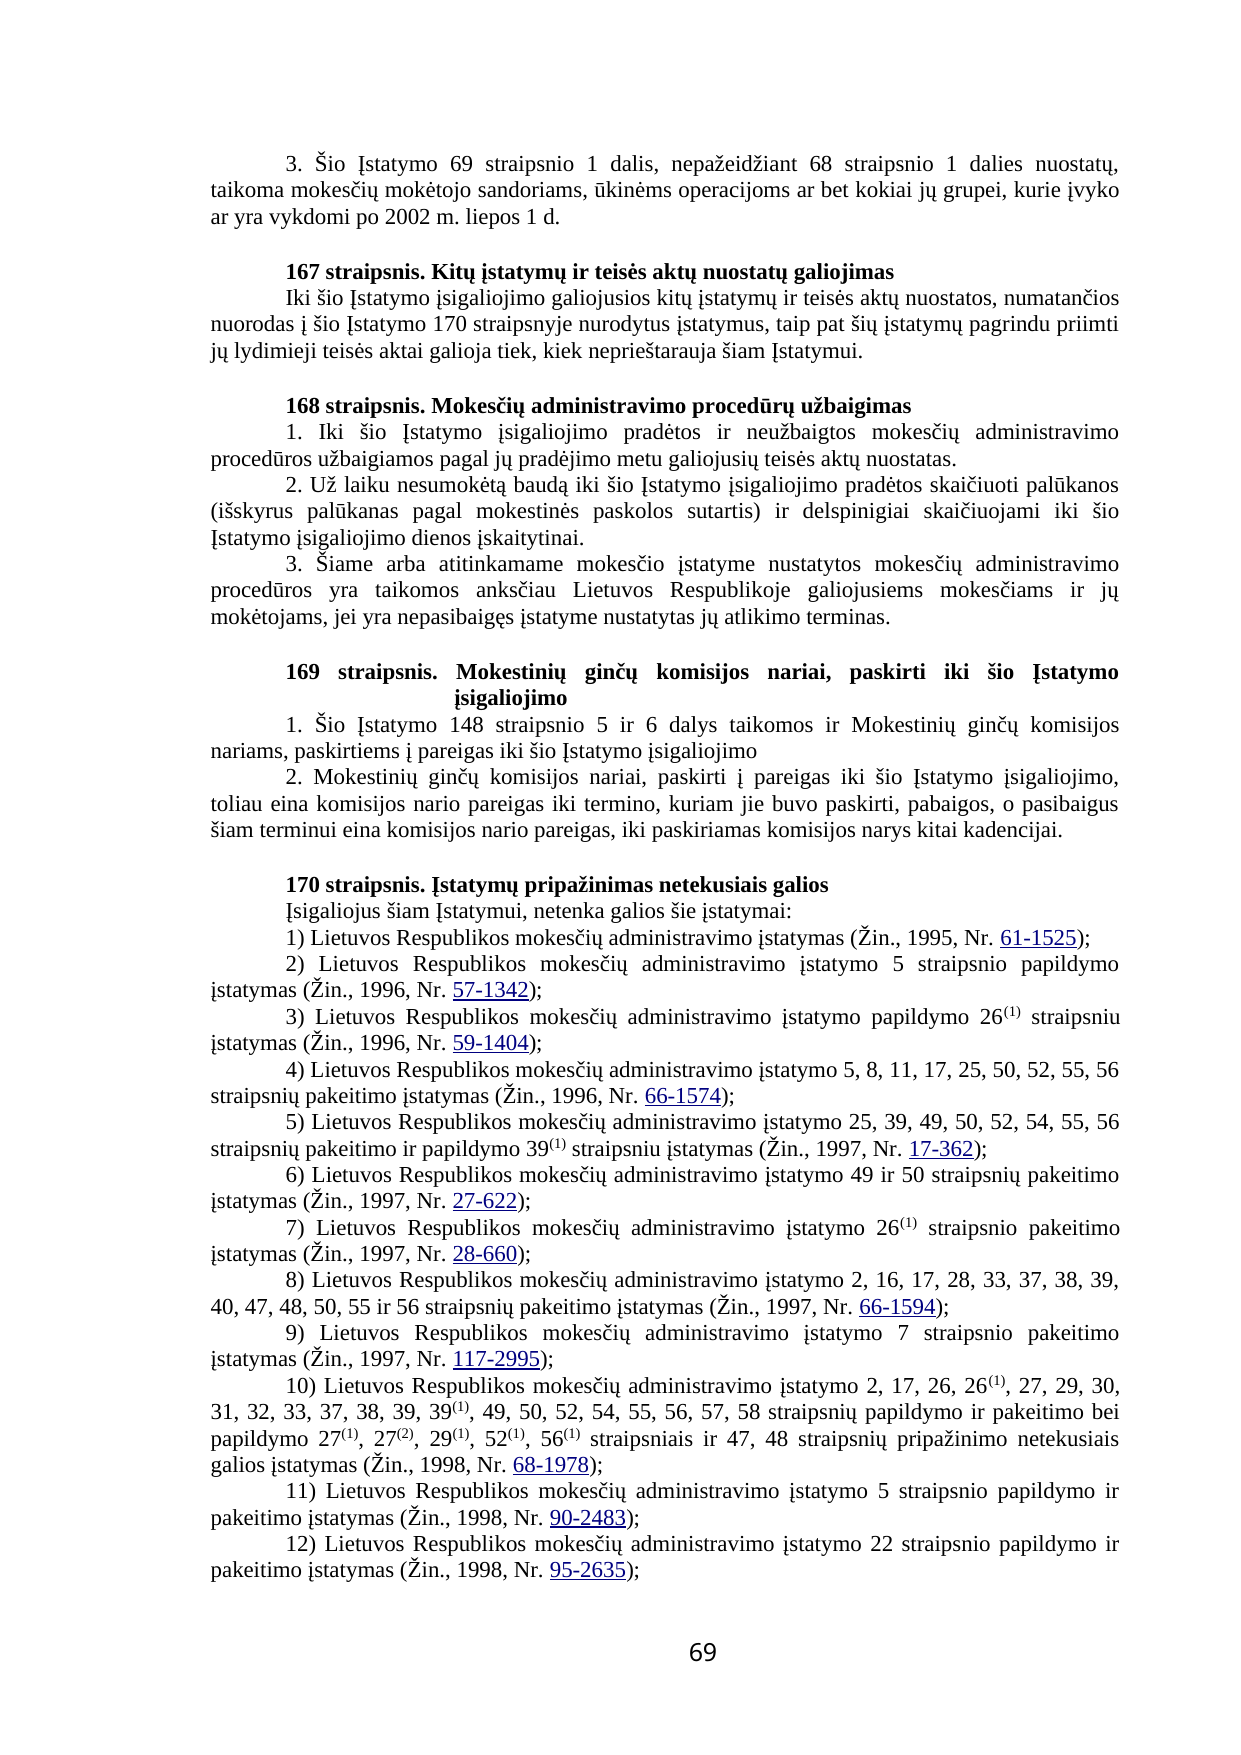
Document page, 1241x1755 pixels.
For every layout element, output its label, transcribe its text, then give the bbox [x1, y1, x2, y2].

text 169 straipsnis. Mokestinių ginčų komisijos nariai, paskirti iki šio Įstatymo įsigaliojimo [285, 658, 1120, 711]
text 1) Lietuvos Respublikos mokesčių administravimo įstatymas (Žin., 1995, Nr. 61-1525); [210, 924, 1120, 950]
text 11) Lietuvos Respublikos mokesčių administravimo įstatymo 5 straipsnio papildymo ir pakeitimo įstatymas (Žin., 1998, Nr. 90-2483); [210, 1477, 1120, 1530]
text 3. Šiame arba atitinkamame mokesčio įstatyme nustatytos mokesčių administravimo procedūros yra taikomos anksčiau Lietuvos Respublikoje galiojusiems mokesčiams ir jų mokėtojams, jei yra nepasibaigęs įstatyme nustatytas jų atlikimo terminas. [210, 550, 1120, 629]
text 4) Lietuvos Respublikos mokesčių administravimo įstatymo 5, 8, 11, 17, 25, 50, 52, 55, 56 straipsnių pakeitimo įstatymas (Žin., 1996, Nr. 66-1574); [210, 1056, 1120, 1108]
text 168 straipsnis. Mokesčių administravimo procedūrų užbaigimas [210, 392, 1120, 418]
text 6) Lietuvos Respublikos mokesčių administravimo įstatymo 49 ir 50 straipsnių pakeitimo įstatymas (Žin., 1997, Nr. 27-622); [210, 1161, 1120, 1214]
text 9) Lietuvos Respublikos mokesčių administravimo įstatymo 7 straipsnio pakeitimo įstatymas (Žin., 1997, Nr. 117-2995); [210, 1319, 1120, 1372]
text 8) Lietuvos Respublikos mokesčių administravimo įstatymo 2, 16, 17, 28, 33, 37, 38, 39, 40, 47, 48, 50, 55 ir 56 straipsnių pakeitimo įstatymas (Žin., 1997, Nr. 66-1594); [210, 1266, 1120, 1319]
text 167 straipsnis. Kitų įstatymų ir teisės aktų nuostatų galiojimas [210, 258, 1120, 284]
text 10) Lietuvos Respublikos mokesčių administravimo įstatymo 2, 17, 26, 26(1), 27, 29, 30, 31, 32, 33, 37, 38, 39, 39(1), 49, 50, 52, 54, 55, 56, 57, 58 straipsnių papildymo ir pakeitimo bei papildymo 27(1), 27(2), 29(1), 52(1), 56(1) straipsniais ir 47, 48 straipsnių pripažinimo netekusiais galios įstatymas (Žin., 1998, Nr. 68-1978); [210, 1372, 1120, 1477]
text 2) Lietuvos Respublikos mokesčių administravimo įstatymo 5 straipsnio papildymo įstatymas (Žin., 1996, Nr. 57-1342); [210, 950, 1120, 1003]
text 3) Lietuvos Respublikos mokesčių administravimo įstatymo papildymo 26(1) straipsniu įstatymas (Žin., 1996, Nr. 59-1404); [210, 1003, 1120, 1056]
text Iki šio Įstatymo įsigaliojimo galiojusios kitų įstatymų ir teisės aktų nuostatos, numatančios nuorodas į šio Įstatymo 170 straipsnyje nurodytus įstatymus, taip pat šių įstatymų pagrindu priimti jų lydimieji teisės aktai galioja tiek, kiek neprieštarauja šiam Įstatymui. [210, 284, 1120, 363]
text 1. Šio Įstatymo 148 straipsnio 5 ir 6 dalys taikomos ir Mokestinių ginčų komisijos nariams, paskirtiems į pareigas iki šio Įstatymo įsigaliojimo [210, 711, 1120, 763]
text 3. Šio Įstatymo 69 straipsnio 1 dalis, nepažeidžiant 68 straipsnio 1 dalies nuostatų, taikoma mokesčių mokėtojo sandoriams, ūkinėms operacijoms ar bet kokiai jų grupei, kurie įvyko ar yra vykdomi po 2002 m. liepos 1 d. [210, 150, 1120, 229]
text Įsigaliojus šiam Įstatymui, netenka galios šie įstatymai: [210, 897, 1120, 924]
text 2. Mokestinių ginčų komisijos nariai, paskirti į pareigas iki šio Įstatymo įsigaliojimo, toliau eina komisijos nario pareigas iki termino, kuriam jie buvo paskirti, pabaigos, o pasibaigus šiam terminui eina komisijos nario pareigas, iki paskiriamas komisijos narys kitai kadencijai. [210, 763, 1120, 842]
text 170 straipsnis. Įstatymų pripažinimas netekusiais galios [210, 871, 1120, 897]
text 12) Lietuvos Respublikos mokesčių administravimo įstatymo 22 straipsnio papildymo ir pakeitimo įstatymas (Žin., 1998, Nr. 95-2635); [210, 1530, 1120, 1583]
text 1. Iki šio Įstatymo įsigaliojimo pradėtos ir neužbaigtos mokesčių administravimo procedūros užbaigiamos pagal jų pradėjimo metu galiojusių teisės aktų nuostatas. [210, 418, 1120, 471]
text 7) Lietuvos Respublikos mokesčių administravimo įstatymo 26(1) straipsnio pakeitimo įstatymas (Žin., 1997, Nr. 28-660); [210, 1214, 1120, 1266]
text 5) Lietuvos Respublikos mokesčių administravimo įstatymo 25, 39, 49, 50, 52, 54, 55, 56 straipsnių pakeitimo ir papildymo 39(1) straipsniu įstatymas (Žin., 1997, Nr. 17-362); [210, 1108, 1120, 1161]
text 2. Už laiku nesumokėtą baudą iki šio Įstatymo įsigaliojimo pradėtos skaičiuoti palūkanos (išskyrus palūkanas pagal mokestinės paskolos sutartis) ir delspinigiai skaičiuojami iki šio Įstatymo įsigaliojimo dienos įskaitytinai. [210, 471, 1120, 550]
